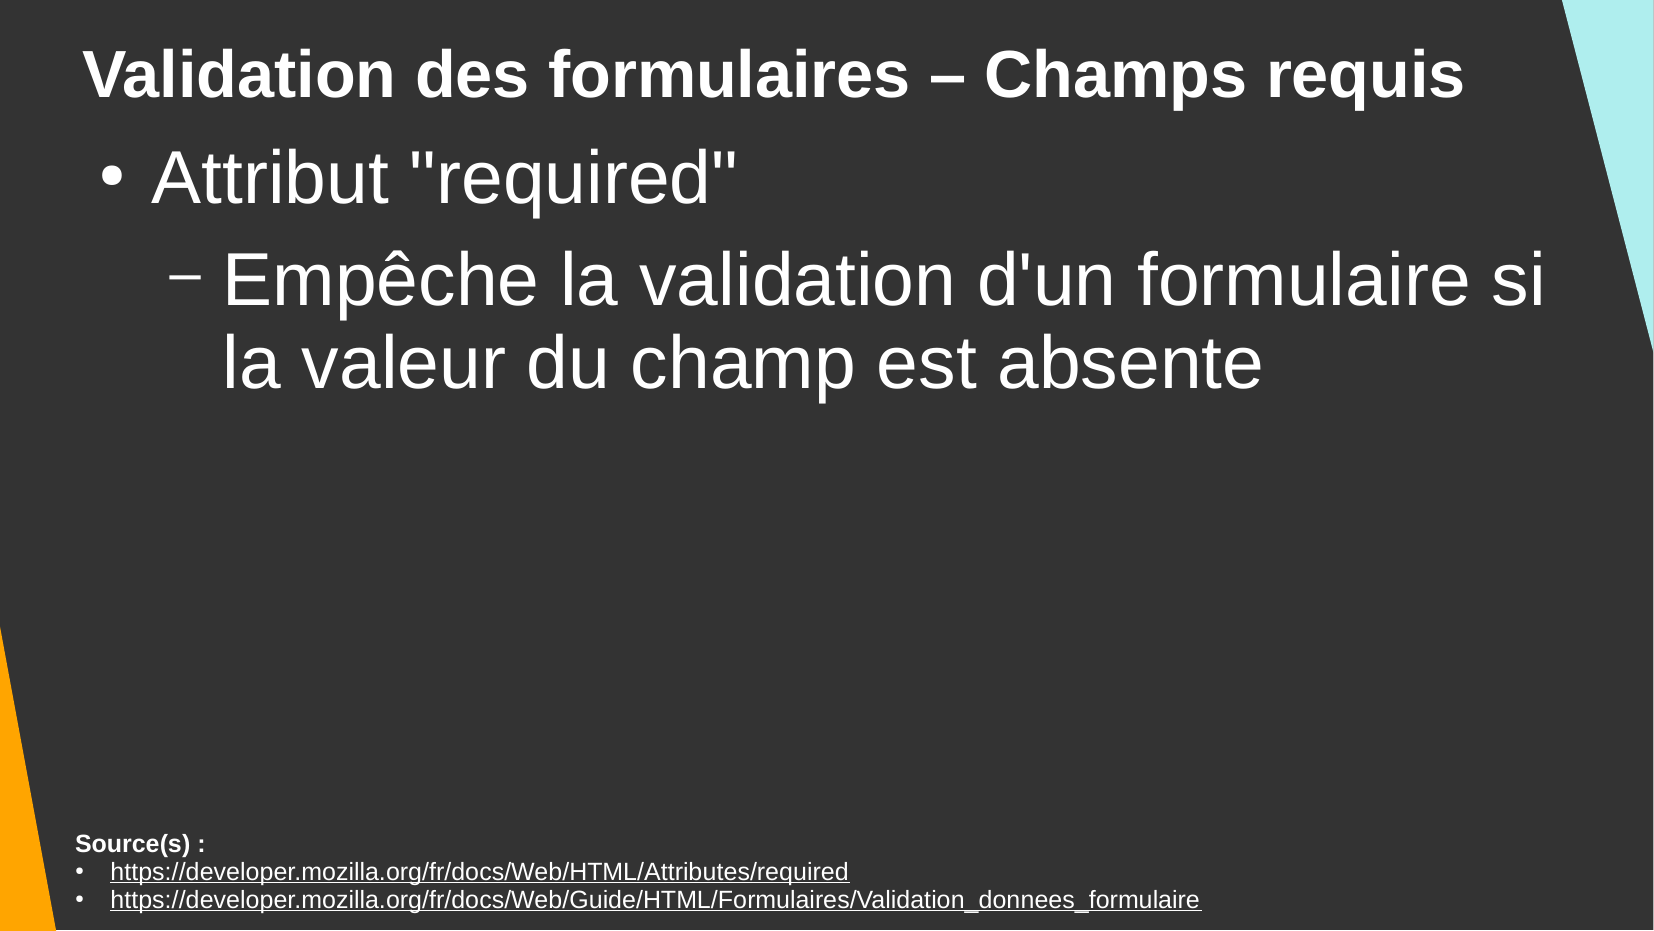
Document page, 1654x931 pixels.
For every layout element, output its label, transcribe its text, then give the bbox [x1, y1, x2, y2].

text_box [1561, 0, 1654, 355]
text_box [0, 626, 57, 931]
title Validation des formulaires – Champs requis [82, 37, 1571, 114]
text_box Source(s) : https://developer.mozilla.org/fr/docs/Web/HTML/Attributes/required https://developer.mozilla.org/fr/docs/Web/Guide/HTML/Formulaires/Validation_donnees_formulaire [60, 822, 1546, 929]
list Attribut "required" Empêche la validation d'un formulaire si la valeur du champ est absente [80, 135, 1605, 544]
